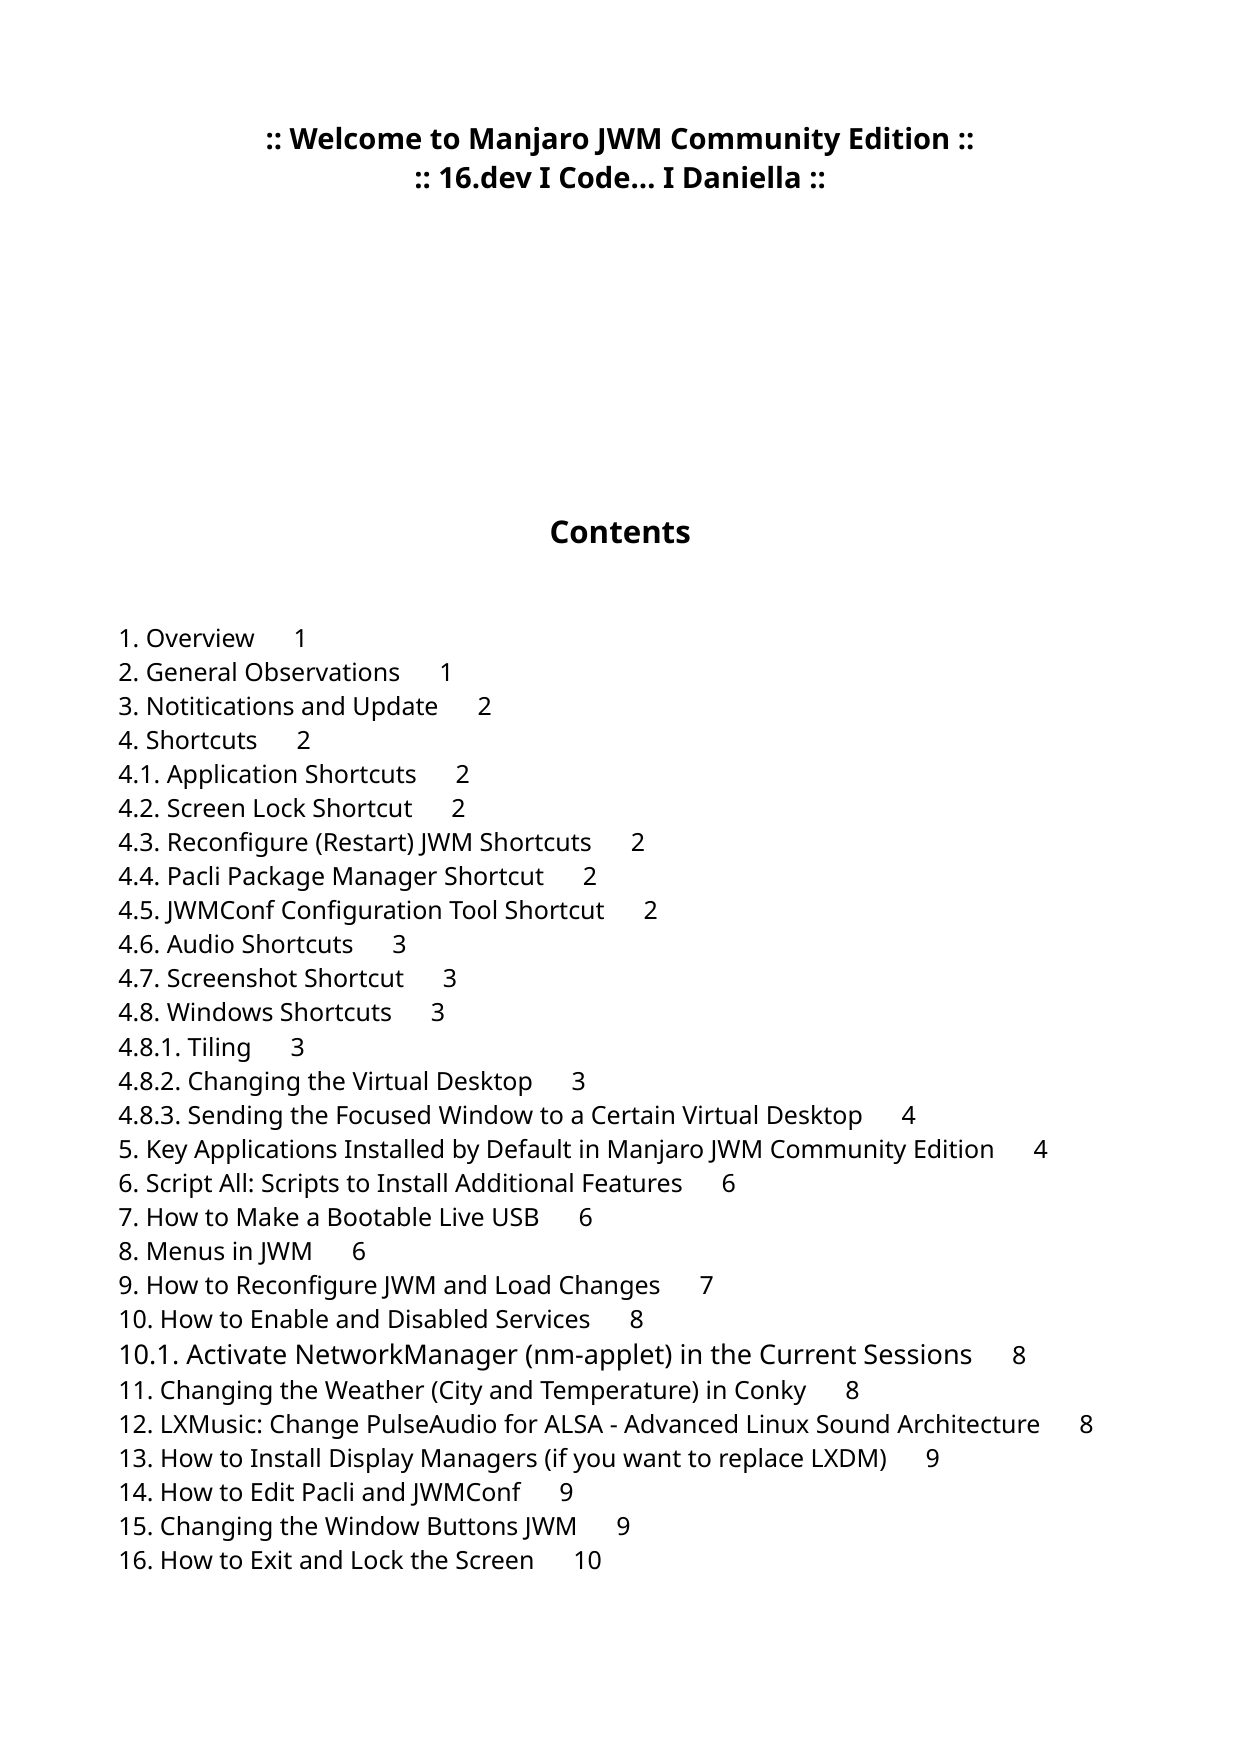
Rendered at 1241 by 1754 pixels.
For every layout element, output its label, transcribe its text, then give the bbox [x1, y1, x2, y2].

text Contents [118, 510, 1122, 552]
subtitle 9. How to Reconfigure JWM and Load Changes 7 [118, 1268, 1122, 1302]
subtitle 13. How to Install Display Managers (if you want to replace LXDM) 9 [118, 1441, 1122, 1475]
subtitle 16. How to Exit and Lock the Screen 10 [118, 1543, 1122, 1577]
text 8. Menus in JWM 6 [118, 1233, 1122, 1268]
text 4.8.3. Sending the Focused Window to a Certain Virtual Desktop 4 [118, 1097, 1122, 1131]
text 2. General Observations 1 [118, 654, 1122, 688]
subtitle 4.7. Screenshot Shortcut 3 [118, 961, 1122, 995]
subtitle 12. LXMusic: Change PulseAudio for ALSA - Advanced Linux Sound Architecture 8 [118, 1407, 1122, 1441]
text 4.6. Audio Shortcuts 3 [118, 927, 1122, 961]
text 4.8.2. Changing the Virtual Desktop 3 [118, 1063, 1122, 1097]
text 4. Shortcuts 2 [118, 723, 1122, 757]
subtitle 10. How to Enable and Disabled Services 8 [118, 1302, 1122, 1336]
text 5. Key Applications Installed by Default in Manjaro JWM Community Edition 4 [118, 1131, 1122, 1165]
text 1. Overview 1 [118, 620, 1122, 654]
text :: 16.dev I Code… I Daniella :: [118, 158, 1122, 197]
text 4.8.1. Tiling 3 [118, 1029, 1122, 1063]
text 7. How to Make a Bootable Live USB 6 [118, 1199, 1122, 1233]
text 6. Script All: Scripts to Install Additional Features 6 [118, 1165, 1122, 1199]
text 4.1. Application Shortcuts 2 [118, 757, 1122, 791]
subtitle 15. Changing the Window Buttons JWM 9 [118, 1509, 1122, 1543]
text :: Welcome to Manjaro JWM Community Edition :: [118, 118, 1122, 158]
subtitle 11. Changing the Weather (City and Temperature) in Conky 8 [118, 1373, 1122, 1407]
text 4.4. Pacli Package Manager Shortcut 2 [118, 859, 1122, 893]
text 3. Notitications and Update 2 [118, 688, 1122, 723]
text 4.8. Windows Shortcuts 3 [118, 995, 1122, 1029]
text 4.2. Screen Lock Shortcut 2 [118, 791, 1122, 825]
text 4.3. Reconfigure (Restart) JWM Shortcuts 2 [118, 825, 1122, 859]
subtitle 10.1. Activate NetworkManager (nm-applet) in the Current Sessions 8 [118, 1336, 1122, 1373]
text 4.5. JWMConf Configuration Tool Shortcut 2 [118, 893, 1122, 927]
subtitle 14. How to Edit Pacli and JWMConf 9 [118, 1475, 1122, 1509]
